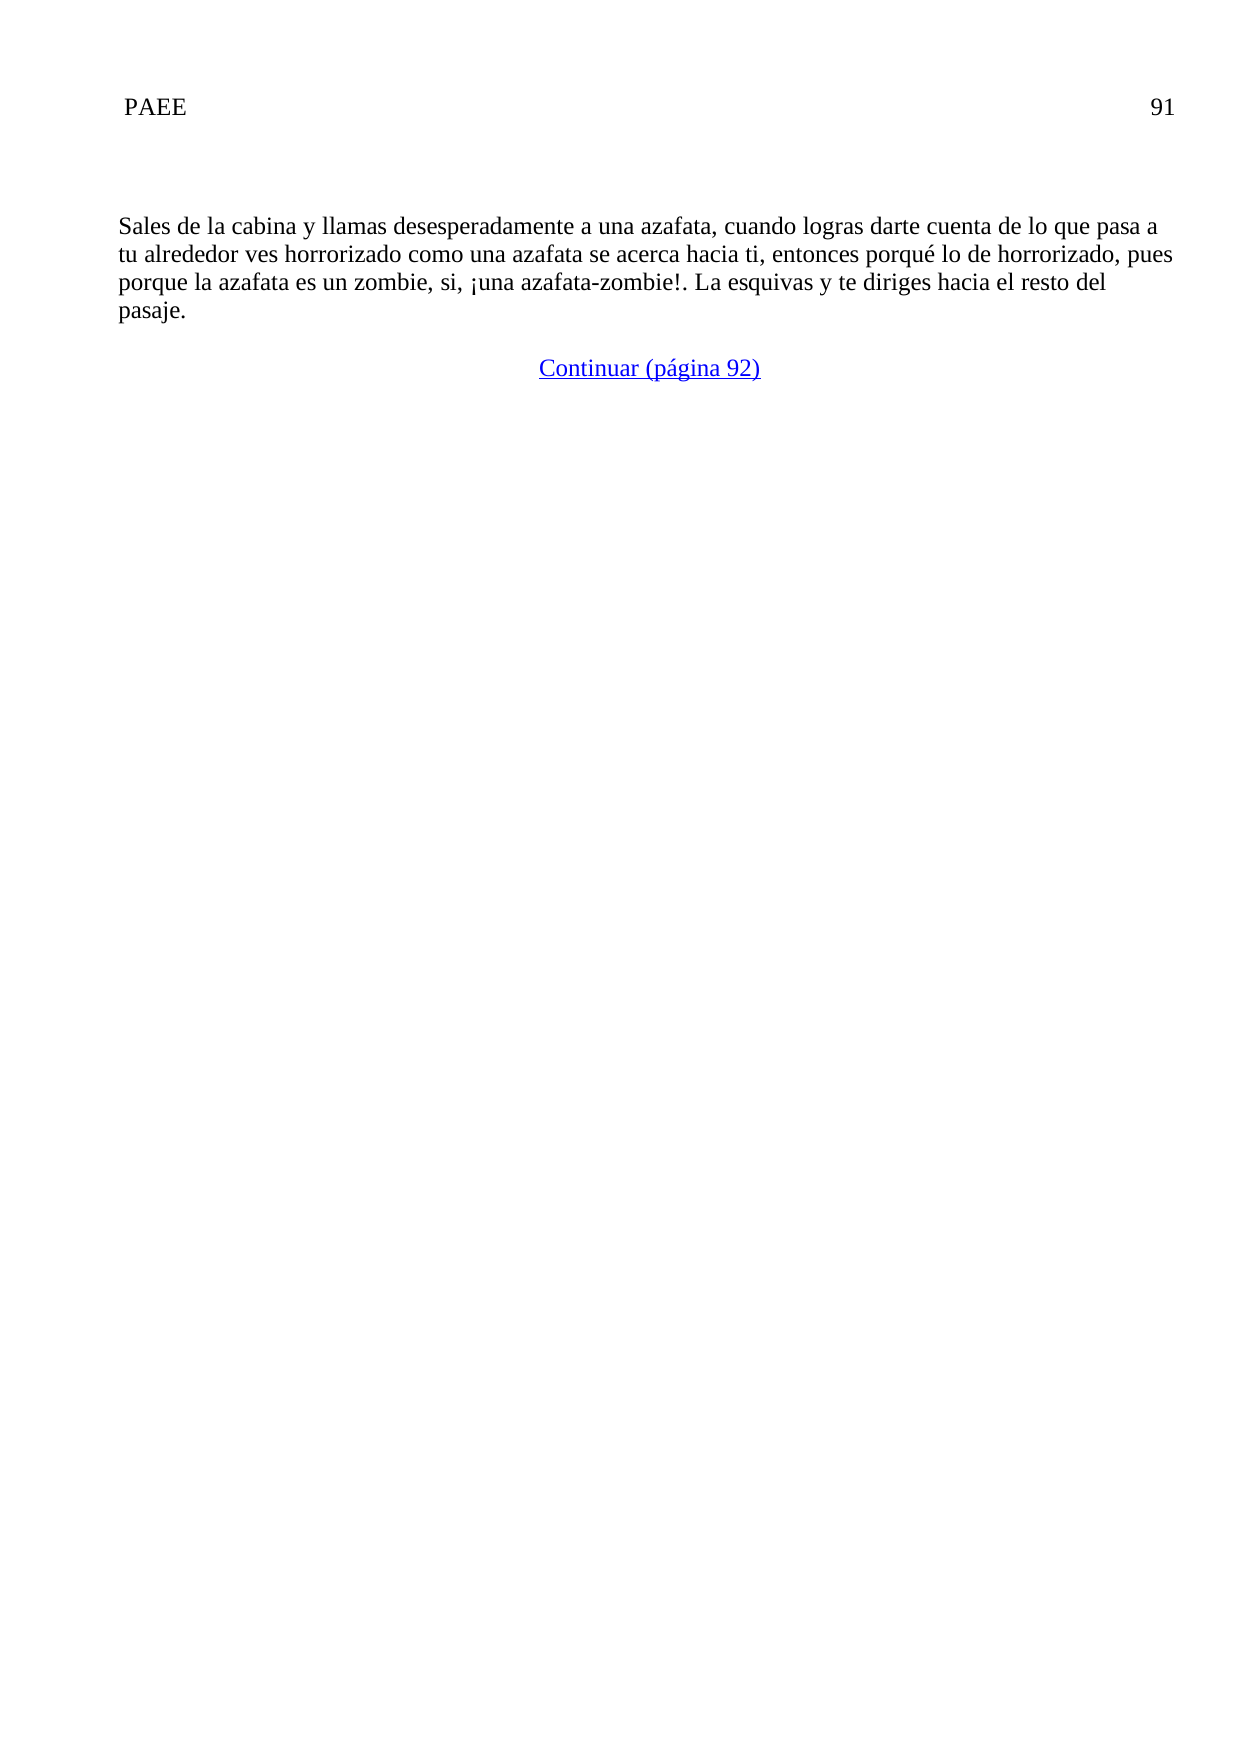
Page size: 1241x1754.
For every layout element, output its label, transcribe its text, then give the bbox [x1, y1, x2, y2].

text Sales de la cabina y llamas desesperadamente a una azafata, cuando logras darte cuenta de lo que pasa a tu alrededor ves horrorizado como una azafata se acerca hacia ti, entonces porqué lo de horrorizado, pues porque la azafata es un zombie, si, ¡una azafata-zombie!. La esquivas y te diriges hacia el resto del pasaje. [118, 184, 1181, 324]
text Continuar (página 92) [118, 354, 1181, 382]
